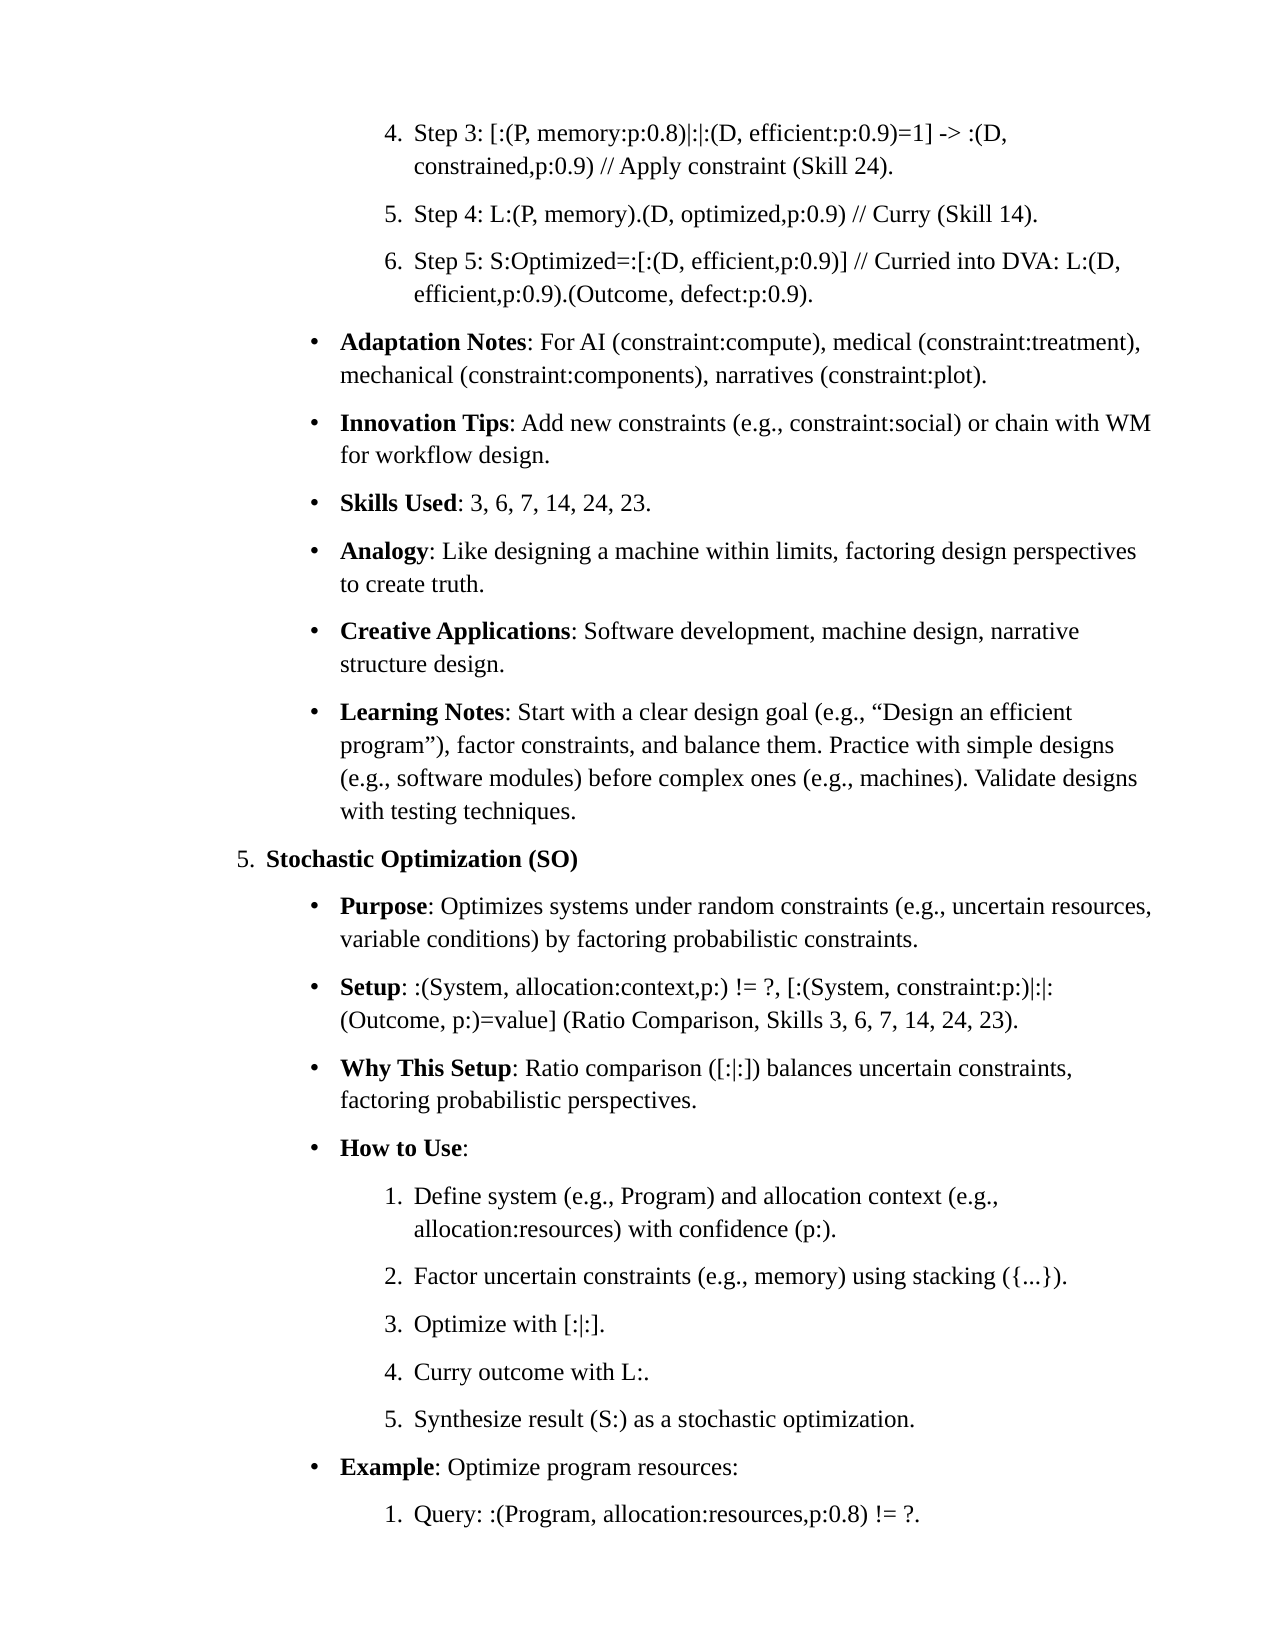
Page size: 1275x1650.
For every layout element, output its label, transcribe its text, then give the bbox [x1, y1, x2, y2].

list Synthesize result (S:) as a stochastic optimization. [384, 1404, 1157, 1433]
list Curry outcome with L:. [384, 1357, 1157, 1385]
list Optimize with [:|:]. [384, 1309, 1157, 1338]
list Setup: :(System, allocation:context,p:) != ?, [:(System, constraint:p:)|:|:(Outcome, p:)=value] (Ratio Comparison, Skills 3, 6, 7, 14, 24, 23). [310, 972, 1157, 1034]
list Learning Notes: Start with a clear design goal (e.g., “Design an efficient program”), factor constraints, and balance them. Practice with simple designs (e.g., software modules) before complex ones (e.g., machines). Validate designs with testing techniques. [310, 697, 1157, 825]
list Stochastic Optimization (SO) [236, 844, 1157, 872]
list Step 3: [:(P, memory:p:0.8)|:|:(D, efficient:p:0.9)=1] -> :(D, constrained,p:0.9) // Apply constraint (Skill 24). [384, 118, 1157, 180]
list Purpose: Optimizes systems under random constraints (e.g., uncertain resources, variable conditions) by factoring probabilistic constraints. [310, 891, 1157, 953]
list Adaptation Notes: For AI (constraint:compute), medical (constraint:treatment), mechanical (constraint:components), narratives (constraint:plot). [310, 327, 1157, 389]
list Innovation Tips: Add new constraints (e.g., constraint:social) or chain with WM for workflow design. [310, 408, 1157, 469]
list Define system (e.g., Program) and allocation context (e.g., allocation:resources) with confidence (p:). [384, 1181, 1157, 1243]
list Query: :(Program, allocation:resources,p:0.8) != ?. [384, 1499, 1157, 1528]
list Why This Setup: Ratio comparison ([:|:]) balances uncertain constraints, factoring probabilistic perspectives. [310, 1053, 1157, 1114]
list Creative Applications: Software development, machine design, narrative structure design. [310, 616, 1157, 678]
list Skills Used: 3, 6, 7, 14, 24, 23. [310, 488, 1157, 517]
list Step 5: S:Optimized=:[:(D, efficient,p:0.9)] // Curried into DVA: L:(D, efficient,p:0.9).(Outcome, defect:p:0.9). [384, 246, 1157, 308]
list Factor uncertain constraints (e.g., memory) using stacking ({...}). [384, 1261, 1157, 1290]
list Example: Optimize program resources: [310, 1452, 1157, 1481]
list Analogy: Like designing a machine within limits, factoring design perspectives to create truth. [310, 536, 1157, 598]
list How to Use: [310, 1133, 1157, 1162]
list Step 4: L:(P, memory).(D, optimized,p:0.9) // Curry (Skill 14). [384, 199, 1157, 227]
